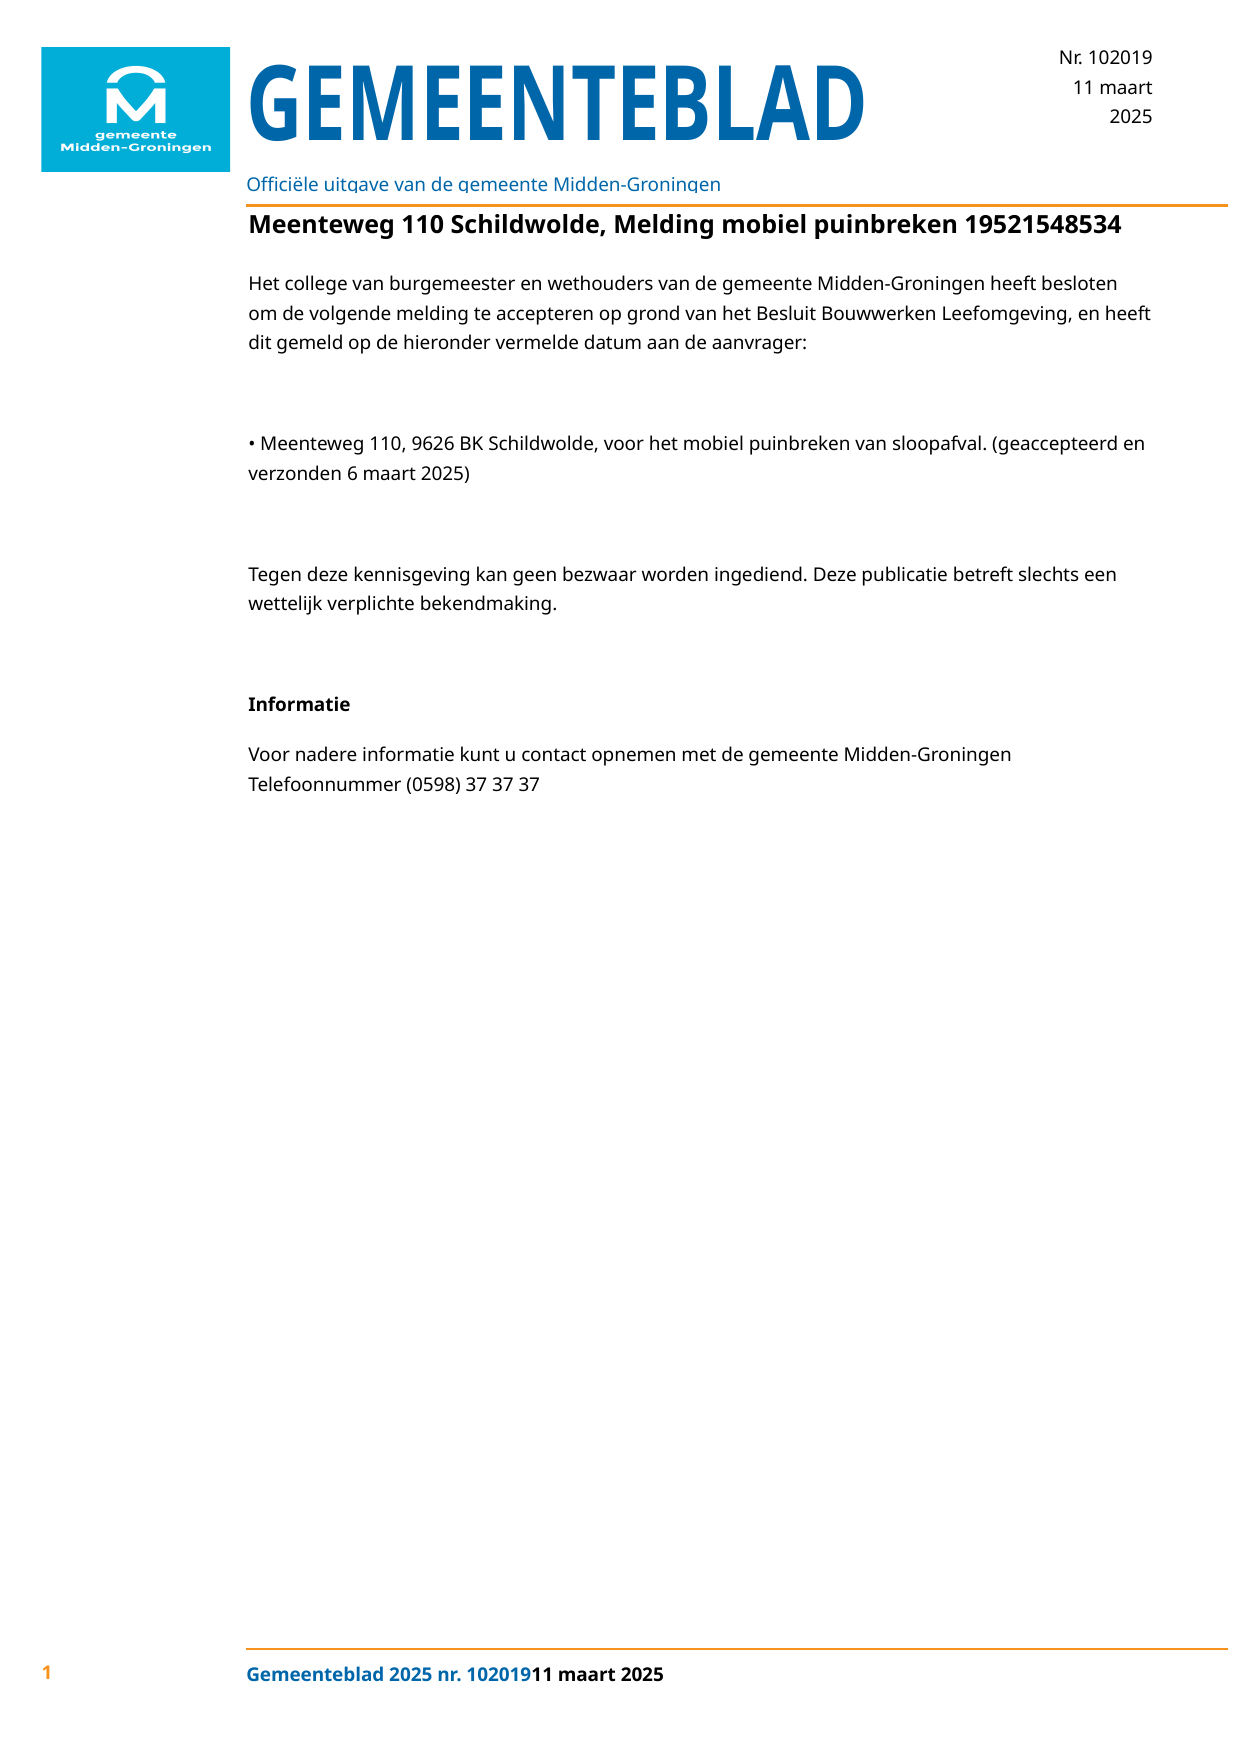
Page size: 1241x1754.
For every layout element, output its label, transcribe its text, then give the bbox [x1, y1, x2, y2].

text Meenteweg 110 Schildwolde, Melding mobiel puinbreken 19521548534 [248, 207, 1152, 241]
text Het college van burgemeester en wethouders van de gemeente Midden-Groningen heeft besloten om de volgende melding te accepteren op grond van het Besluit Bouwwerken Leefomgeving, en heeft dit gemeld op de hieronder vermelde datum aan de aanvrager: [248, 270, 1152, 355]
text Voor nadere informatie kunt u contact opnemen met de gemeente Midden-Groningen Telefoonnummer (0598) 37 37 37 [248, 742, 1152, 797]
picture [107, 89, 165, 122]
text Tegen deze kennisgeving kan geen bezwaar worden ingediend. Deze publicatie betreft slechts een wettelijk verplichte bekendmaking. [248, 561, 1152, 616]
text • Meenteweg 110, 9626 BK Schildwolde, voor het mobiel puinbreken van sloopafval. (geaccepteerd en verzonden 6 maart 2025) [248, 430, 1152, 486]
picture [108, 66, 164, 82]
picture [184, 146, 190, 153]
text Informatie [248, 691, 1152, 717]
